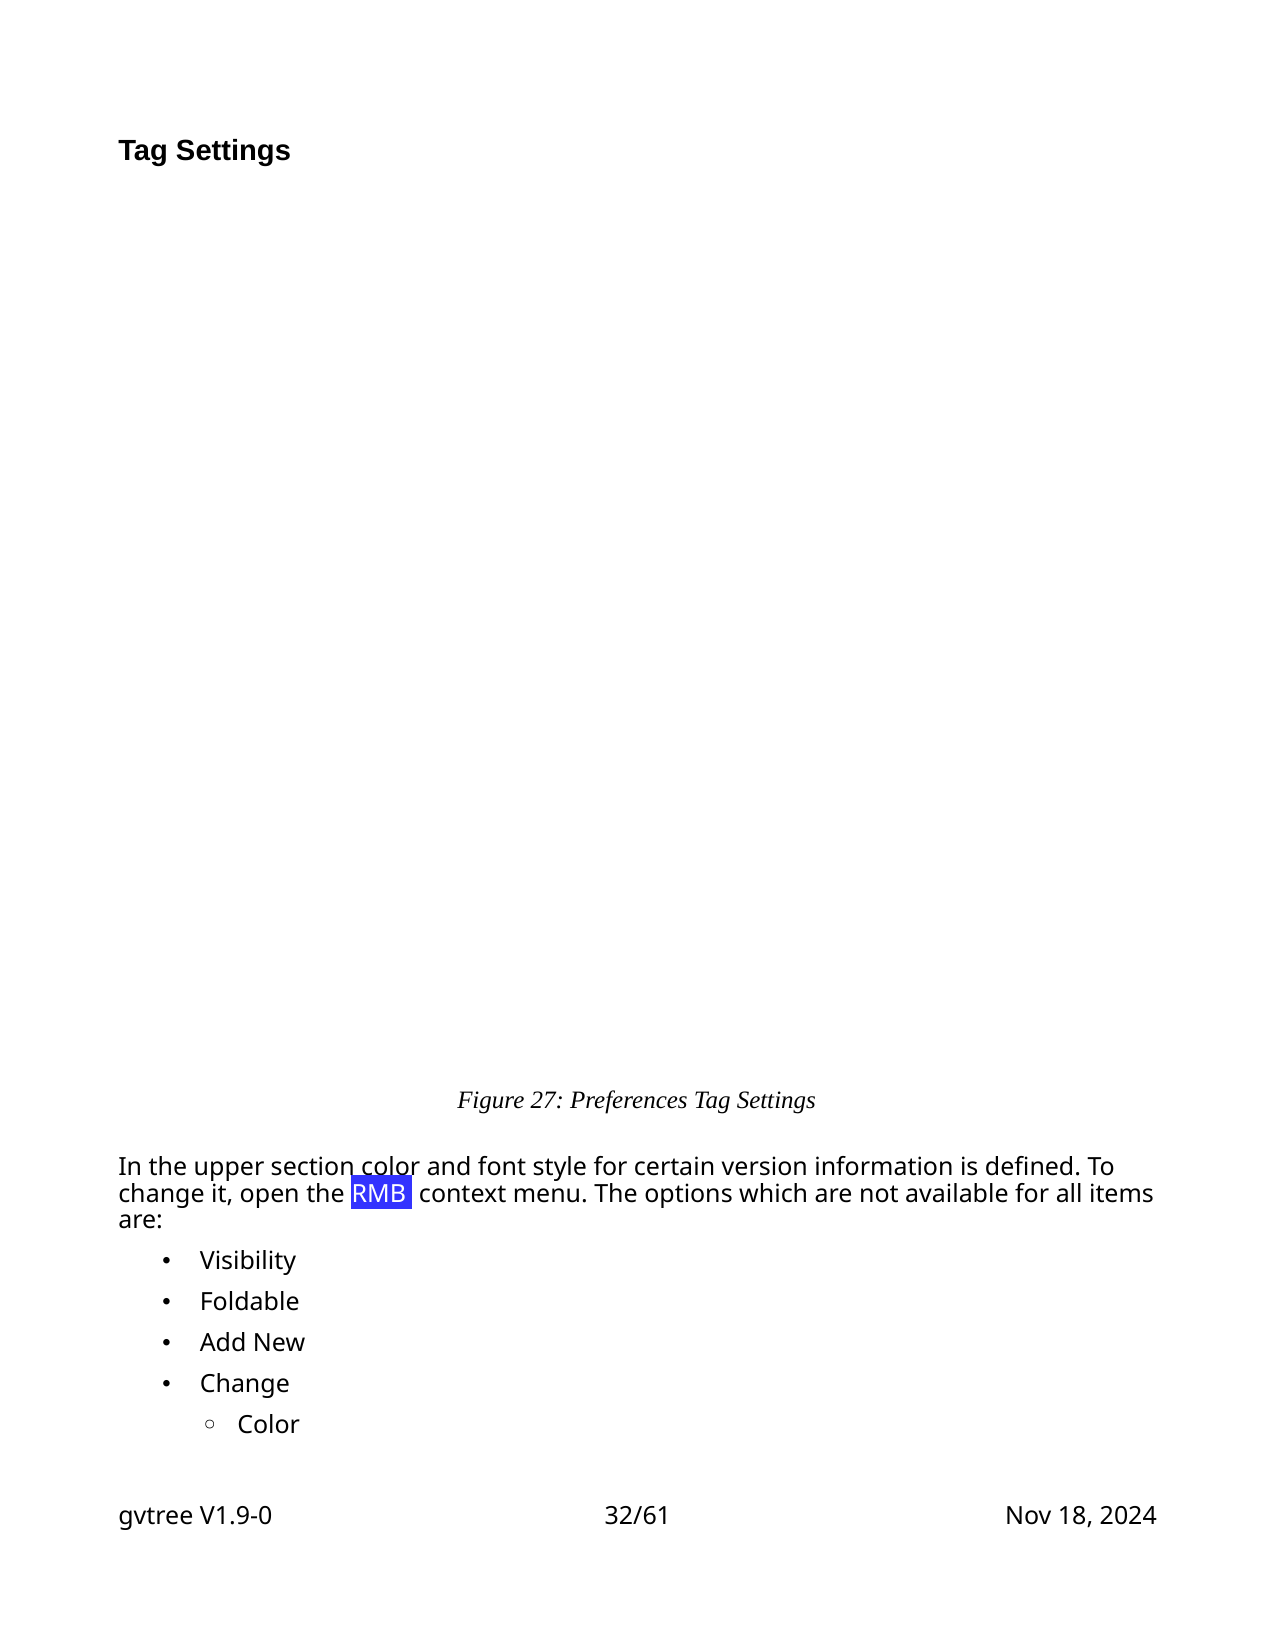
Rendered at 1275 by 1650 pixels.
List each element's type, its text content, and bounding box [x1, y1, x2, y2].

list Change [162, 1372, 1157, 1398]
list Foldable [162, 1289, 1157, 1316]
list Color [199, 1413, 1157, 1439]
list Visibility [162, 1248, 1157, 1275]
text In the upper section color and font style for certain version information is defined. To change it, open the RMB context menu. The options which are not available for all items are: [118, 1154, 1157, 1234]
subtitle Tag Settings [118, 133, 1157, 166]
list Add New [162, 1331, 1157, 1357]
text Figure 27: Preferences Tag Settings [208, 191, 1067, 1113]
